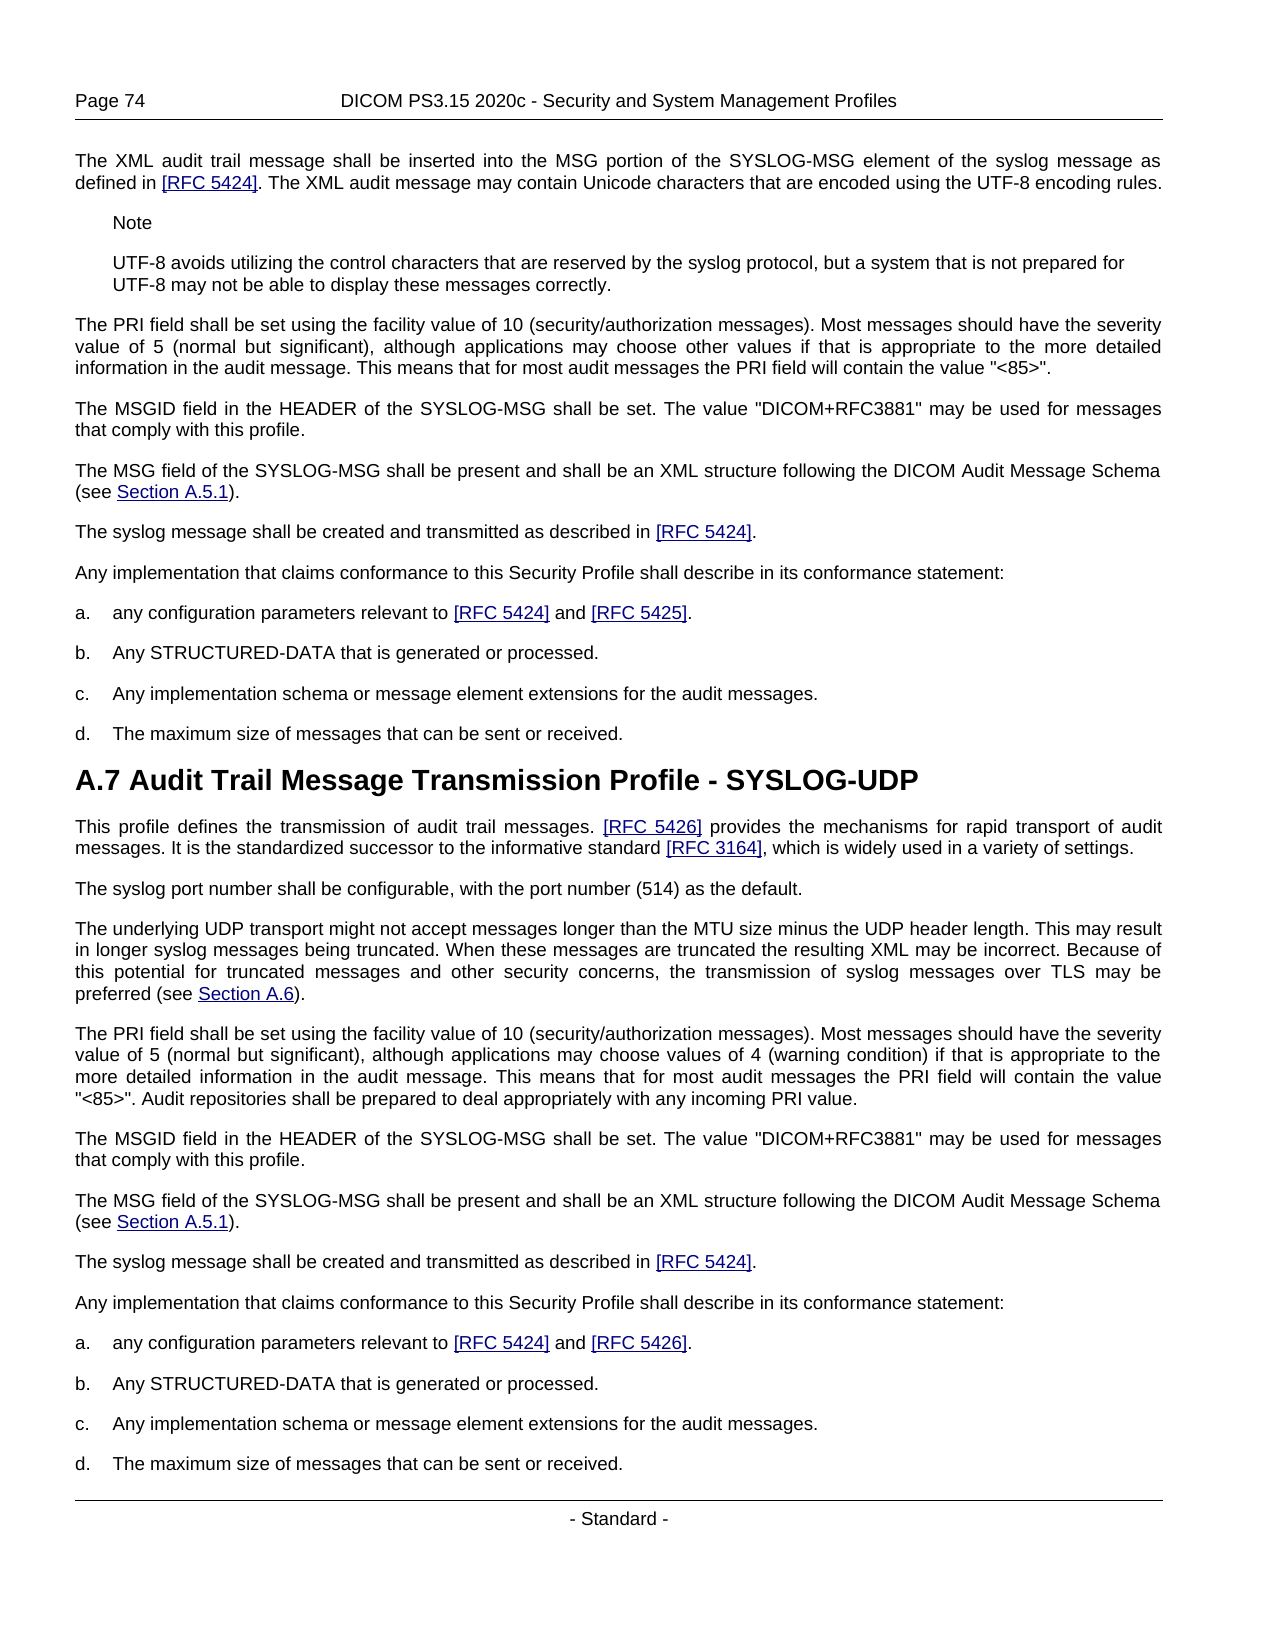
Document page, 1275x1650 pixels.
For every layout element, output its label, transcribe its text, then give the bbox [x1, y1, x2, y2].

text The PRI field shall be set using the facility value of 10 (security/authorization messages). Most messages should have the severity value of 5 (normal but significant), although applications may choose other values if that is appropriate to the more detailed information in the audit message. This means that for most audit messages the PRI field will contain the value "<85>". [75, 314, 1162, 379]
text b. Any STRUCTURED-DATA that is generated or processed. [75, 1372, 1162, 1394]
text This profile defines the transmission of audit trail messages. [RFC 5426] provides the mechanisms for rapid transport of audit messages. It is the standardized successor to the informative standard [RFC 3164], which is widely used in a variety of settings. [75, 815, 1162, 858]
text Note [112, 212, 1125, 233]
text The MSGID field in the HEADER of the SYSLOG-MSG shall be set. The value "DICOM+RFC3881" may be used for messages that comply with this profile. [75, 397, 1162, 441]
text c. Any implementation schema or message element extensions for the audit messages. [75, 682, 1162, 704]
text The PRI field shall be set using the facility value of 10 (security/authorization messages). Most messages should have the severity value of 5 (normal but significant), although applications may choose values of 4 (warning condition) if that is appropriate to the more detailed information in the audit message. This means that for most audit messages the PRI field will contain the value "<85>". Audit repositories shall be prepared to deal appropriately with any incoming PRI value. [75, 1023, 1162, 1109]
text b. Any STRUCTURED-DATA that is generated or processed. [75, 642, 1162, 664]
text a. any configuration parameters relevant to [RFC 5424] and [RFC 5425]. [75, 602, 1162, 623]
text The MSGID field in the HEADER of the SYSLOG-MSG shall be set. The value "DICOM+RFC3881" may be used for messages that comply with this profile. [75, 1128, 1162, 1171]
text d. The maximum size of messages that can be sent or received. [75, 1453, 1162, 1474]
text The MSG field of the SYSLOG-MSG shall be present and shall be an XML structure following the DICOM Audit Message Schema (see Section A.5.1). [75, 1189, 1162, 1233]
text The syslog port number shall be configurable, with the port number (514) as the default. [75, 877, 1162, 899]
text A.7 Audit Trail Message Transmission Profile - SYSLOG-UDP [75, 763, 1162, 797]
text a. any configuration parameters relevant to [RFC 5424] and [RFC 5426]. [75, 1332, 1162, 1353]
text The syslog message shall be created and transmitted as described in [RFC 5424]. [75, 521, 1162, 543]
text The syslog message shall be created and transmitted as described in [RFC 5424]. [75, 1251, 1162, 1273]
text Any implementation that claims conformance to this Security Profile shall describe in its conformance statement: [75, 1292, 1162, 1313]
text d. The maximum size of messages that can be sent or received. [75, 723, 1162, 744]
text The MSG field of the SYSLOG-MSG shall be present and shall be an XML structure following the DICOM Audit Message Schema (see Section A.5.1). [75, 459, 1162, 502]
text UTF-8 avoids utilizing the control characters that are reserved by the syslog protocol, but a system that is not prepared for UTF-8 may not be able to display these messages correctly. [112, 252, 1125, 295]
text The underlying UDP transport might not accept messages longer than the MTU size minus the UDP header length. This may result in longer syslog messages being truncated. When these messages are truncated the resulting XML may be incorrect. Because of this potential for truncated messages and other security concerns, the transmission of syslog messages over TLS may be preferred (see Section A.6). [75, 918, 1162, 1004]
text The XML audit trail message shall be inserted into the MSG portion of the SYSLOG-MSG element of the syslog message as defined in [RFC 5424]. The XML audit message may contain Unicode characters that are encoded using the UTF-8 encoding rules. [75, 150, 1162, 193]
text c. Any implementation schema or message element extensions for the audit messages. [75, 1413, 1162, 1434]
text Any implementation that claims conformance to this Security Profile shall describe in its conformance statement: [75, 562, 1162, 583]
